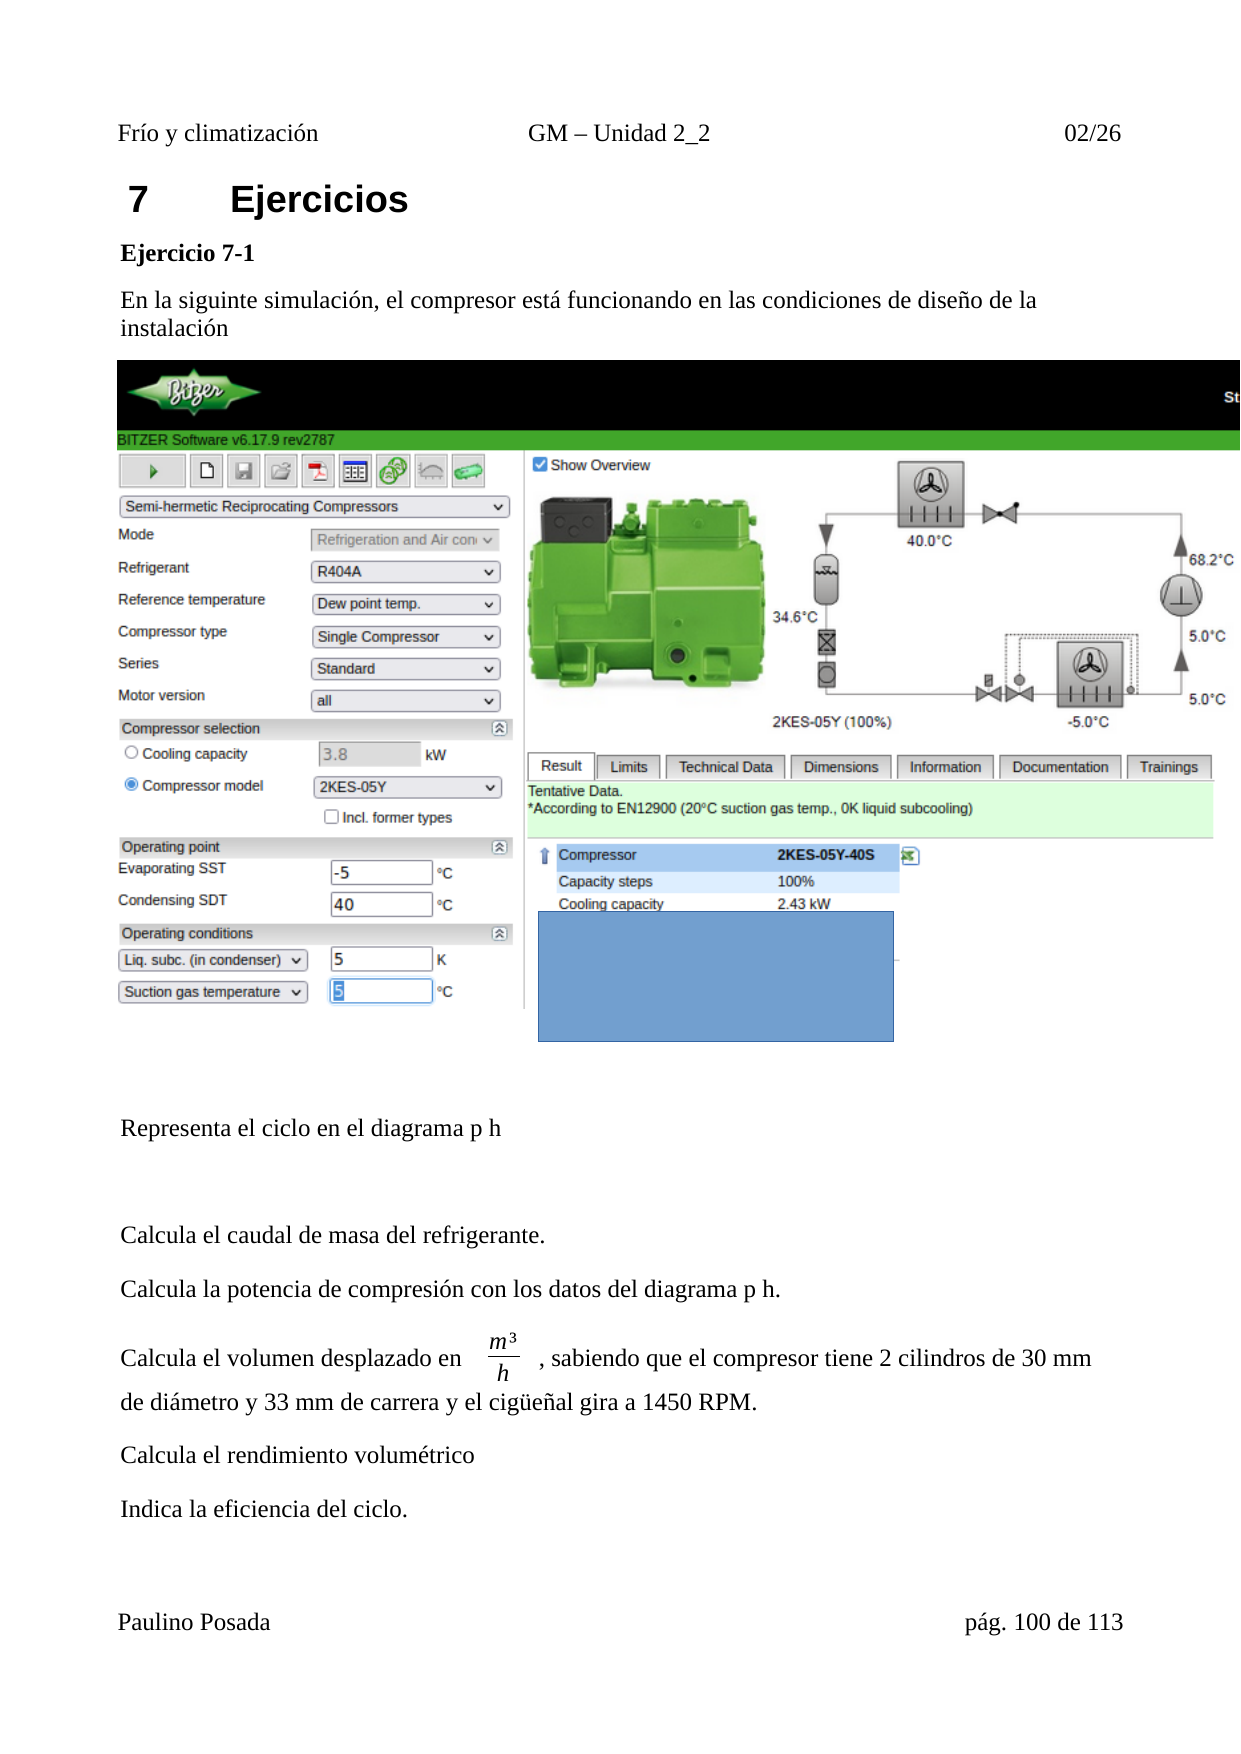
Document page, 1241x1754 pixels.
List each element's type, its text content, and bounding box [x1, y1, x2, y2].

picture [117, 360, 1240, 1009]
subtitle Ejercicios [117, 176, 1123, 220]
text Calcula el caudal de masa del refrigerante. [120, 1220, 1120, 1249]
text Calcula el volumen desplazado en , sabiendo que el compresor tiene 2 cilindros de 30 mm de diámetro y 33 mm de carrera y el cigüeñal gira a 1450 RPM. [120, 1328, 1120, 1416]
text Representa el ciclo en el diagrama p h [120, 1113, 1120, 1142]
text Calcula la potencia de compresión con los datos del diagrama p h. [120, 1274, 1120, 1303]
text En la siguinte simulación, el compresor está funcionando en las condiciones de diseño de la instalación [120, 285, 1120, 342]
text Ejercicio 7-1 [120, 238, 1120, 267]
text Calcula el rendimiento volumétrico [120, 1441, 1120, 1469]
text Indica la eficiencia del ciclo. [120, 1494, 1120, 1523]
